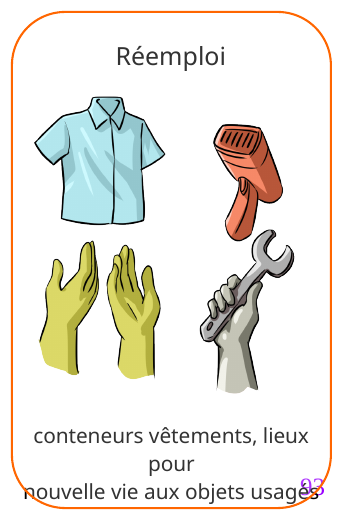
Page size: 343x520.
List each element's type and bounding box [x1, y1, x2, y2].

picture [0, 82, 342, 425]
text_box [11, 11, 331, 82]
text_box [11, 425, 331, 509]
